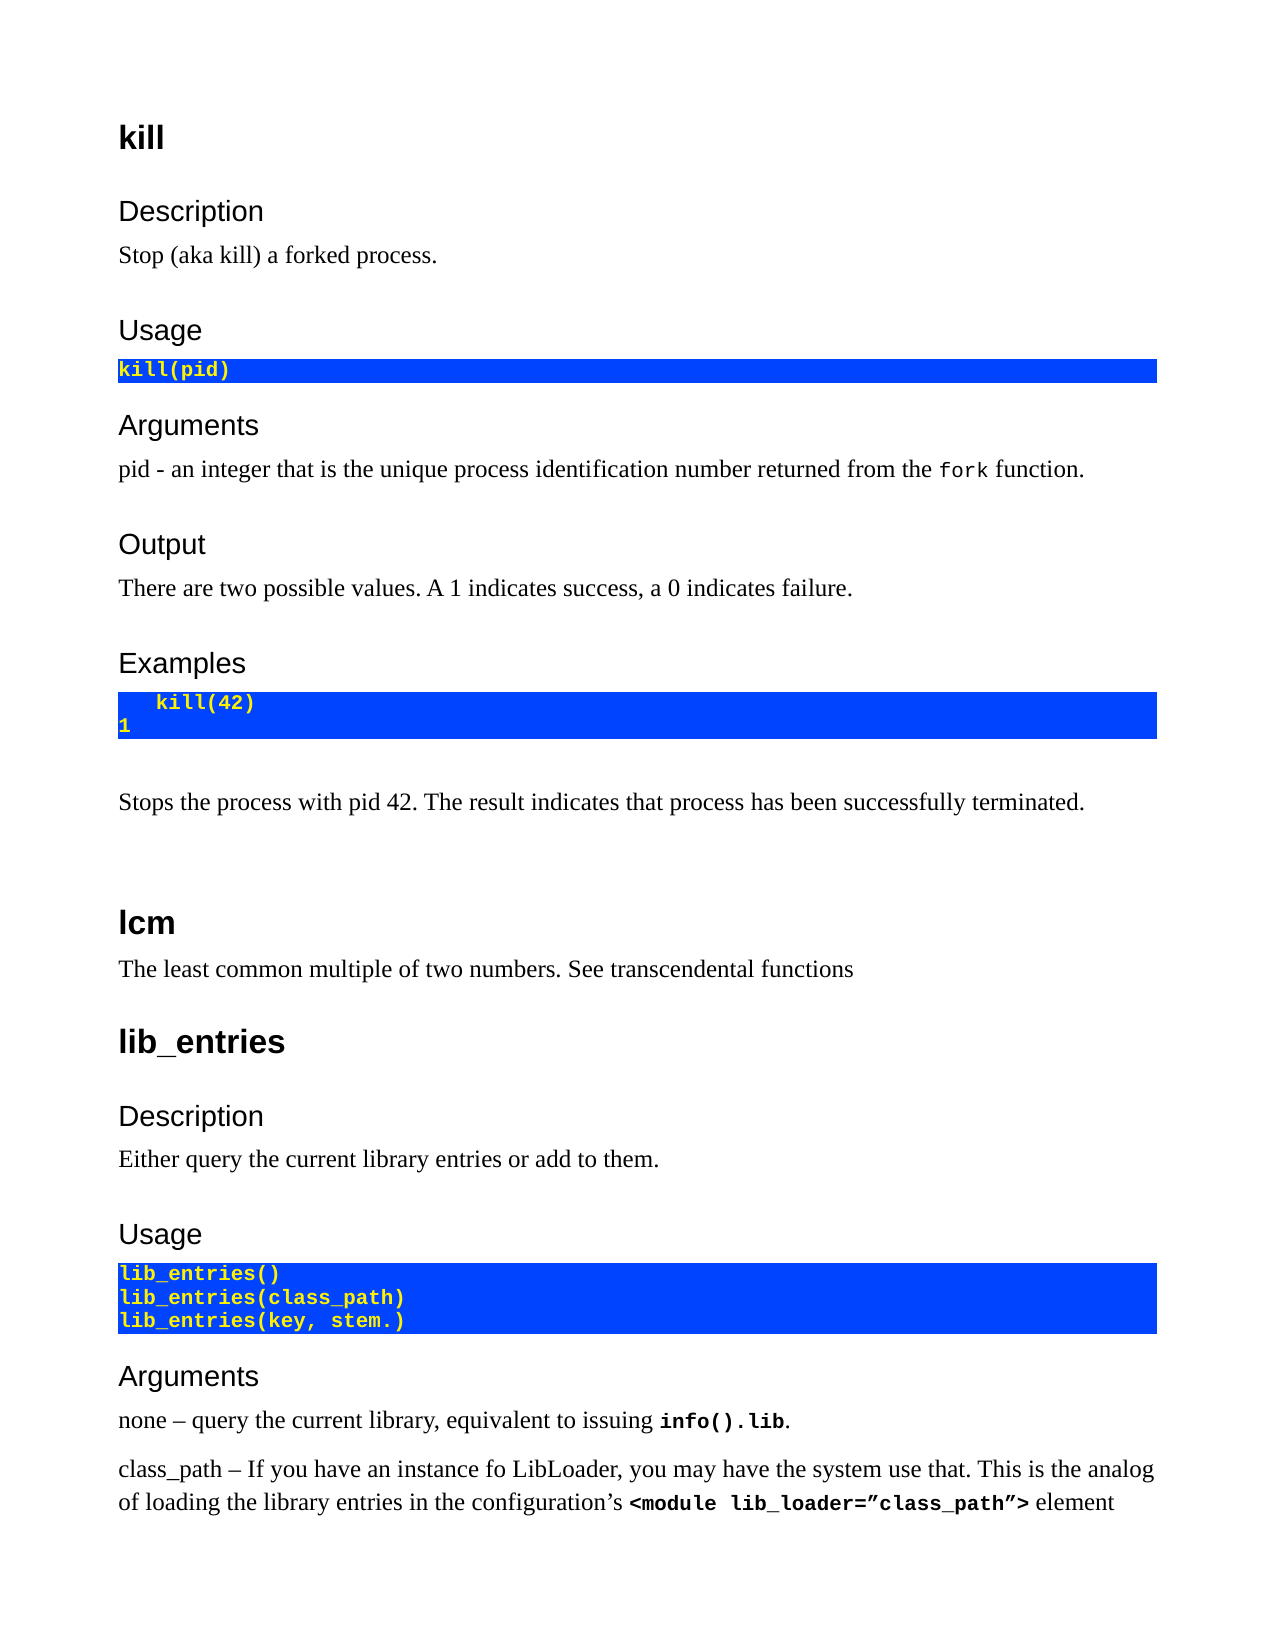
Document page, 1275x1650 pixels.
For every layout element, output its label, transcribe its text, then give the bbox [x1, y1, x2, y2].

text lib_entries() [118, 1263, 1157, 1287]
subtitle lib_entries [118, 1022, 1157, 1061]
text The least common multiple of two numbers. See transcendental functions [118, 954, 1157, 983]
subtitle Usage [118, 1217, 1157, 1251]
text 1 [118, 716, 1157, 739]
text Stop (aka kill) a forked process. [118, 240, 1157, 269]
text Either query the current library entries or add to them. [118, 1144, 1157, 1173]
subtitle Usage [118, 313, 1157, 346]
subtitle kill [118, 118, 1157, 157]
text There are two possible values. A 1 indicates success, a 0 indicates failure. [118, 573, 1157, 602]
text none – query the current library, equivalent to issuing info().lib. [118, 1405, 1157, 1435]
text kill(pid) [118, 359, 1157, 383]
subtitle lcm [118, 903, 1157, 941]
text kill(42) [118, 692, 1157, 716]
subtitle Arguments [118, 1359, 1157, 1393]
text pid - an integer that is the unique process identification number returned from the fork function. [118, 454, 1157, 483]
text class_path – If you have an instance fo LibLoader, you may have the system use that. This is the analog of loading the library entries in the configuration’s <module lib_loader=”class_path”> element [118, 1454, 1157, 1516]
subtitle Description [118, 194, 1157, 228]
text lib_entries(class_path) [118, 1287, 1157, 1311]
text lib_entries(key, stem.) [118, 1311, 1157, 1334]
subtitle Examples [118, 646, 1157, 679]
subtitle Arguments [118, 408, 1157, 441]
subtitle Description [118, 1098, 1157, 1132]
subtitle Output [118, 527, 1157, 561]
text Stops the process with pid 42. The result indicates that process has been successfully terminated. [118, 787, 1157, 816]
